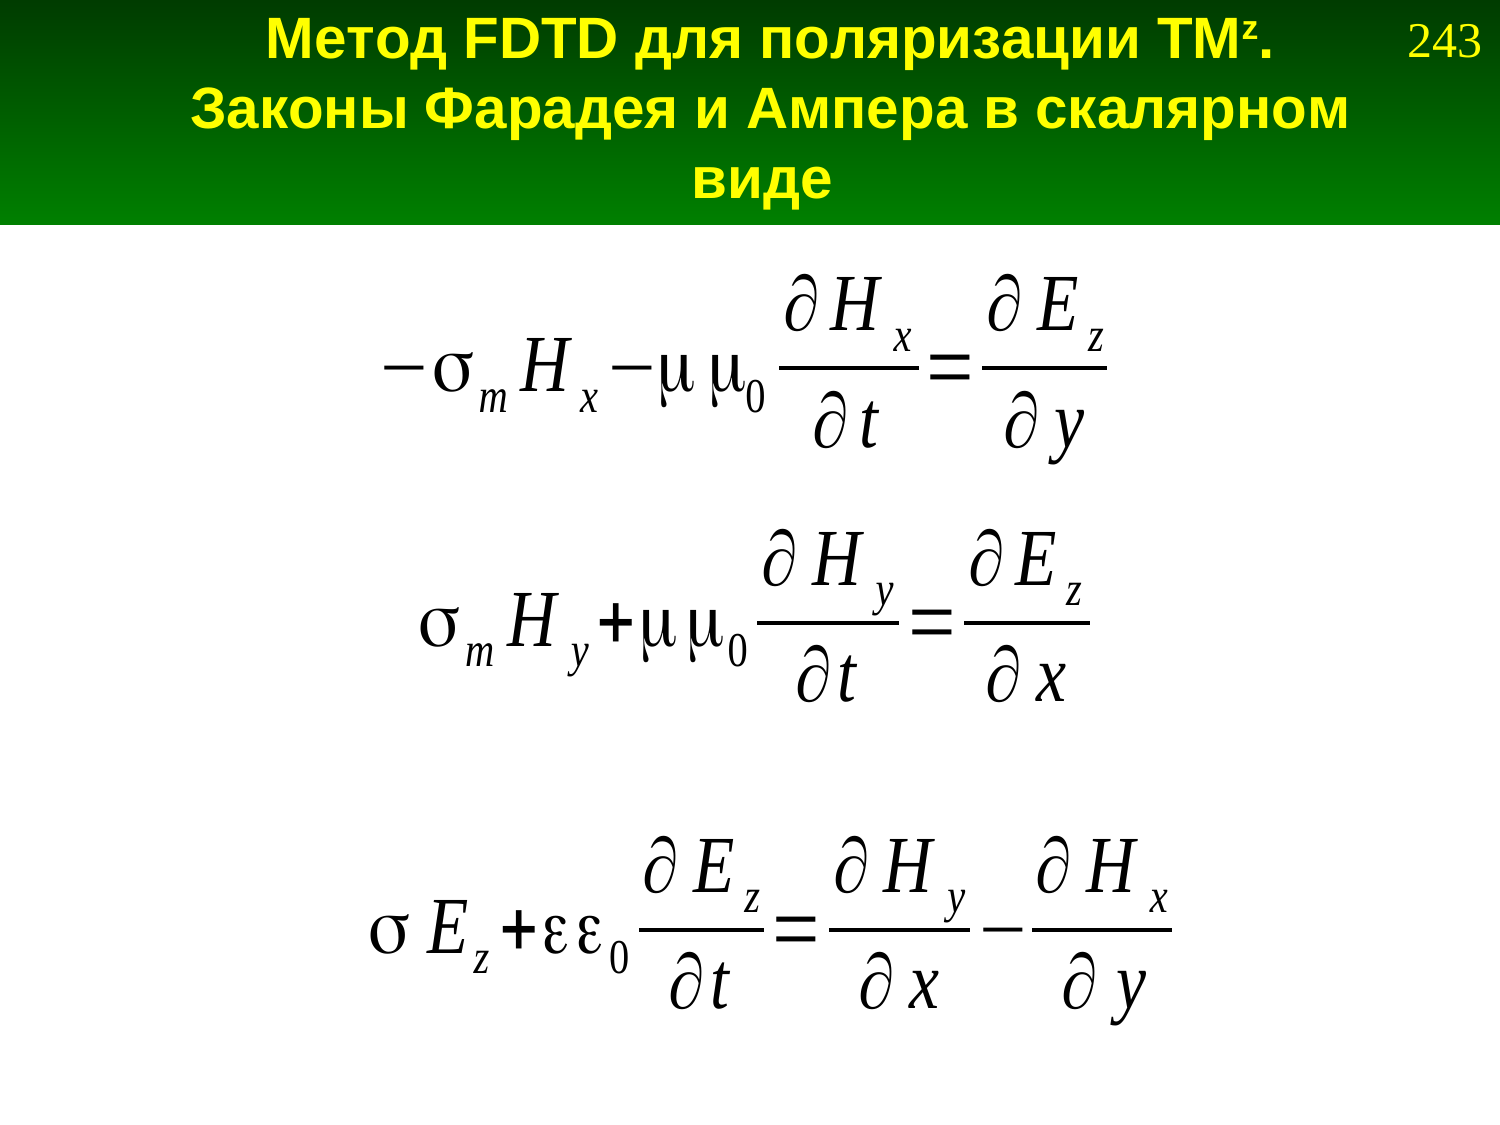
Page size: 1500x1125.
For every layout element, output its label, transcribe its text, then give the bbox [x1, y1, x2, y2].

title Метод FDTD для поляризации TMz. Законы Фарадея и Ампера в скалярном виде [100, 0, 1441, 219]
chart [360, 259, 1128, 467]
chart [401, 514, 1108, 721]
chart [351, 821, 1193, 1028]
